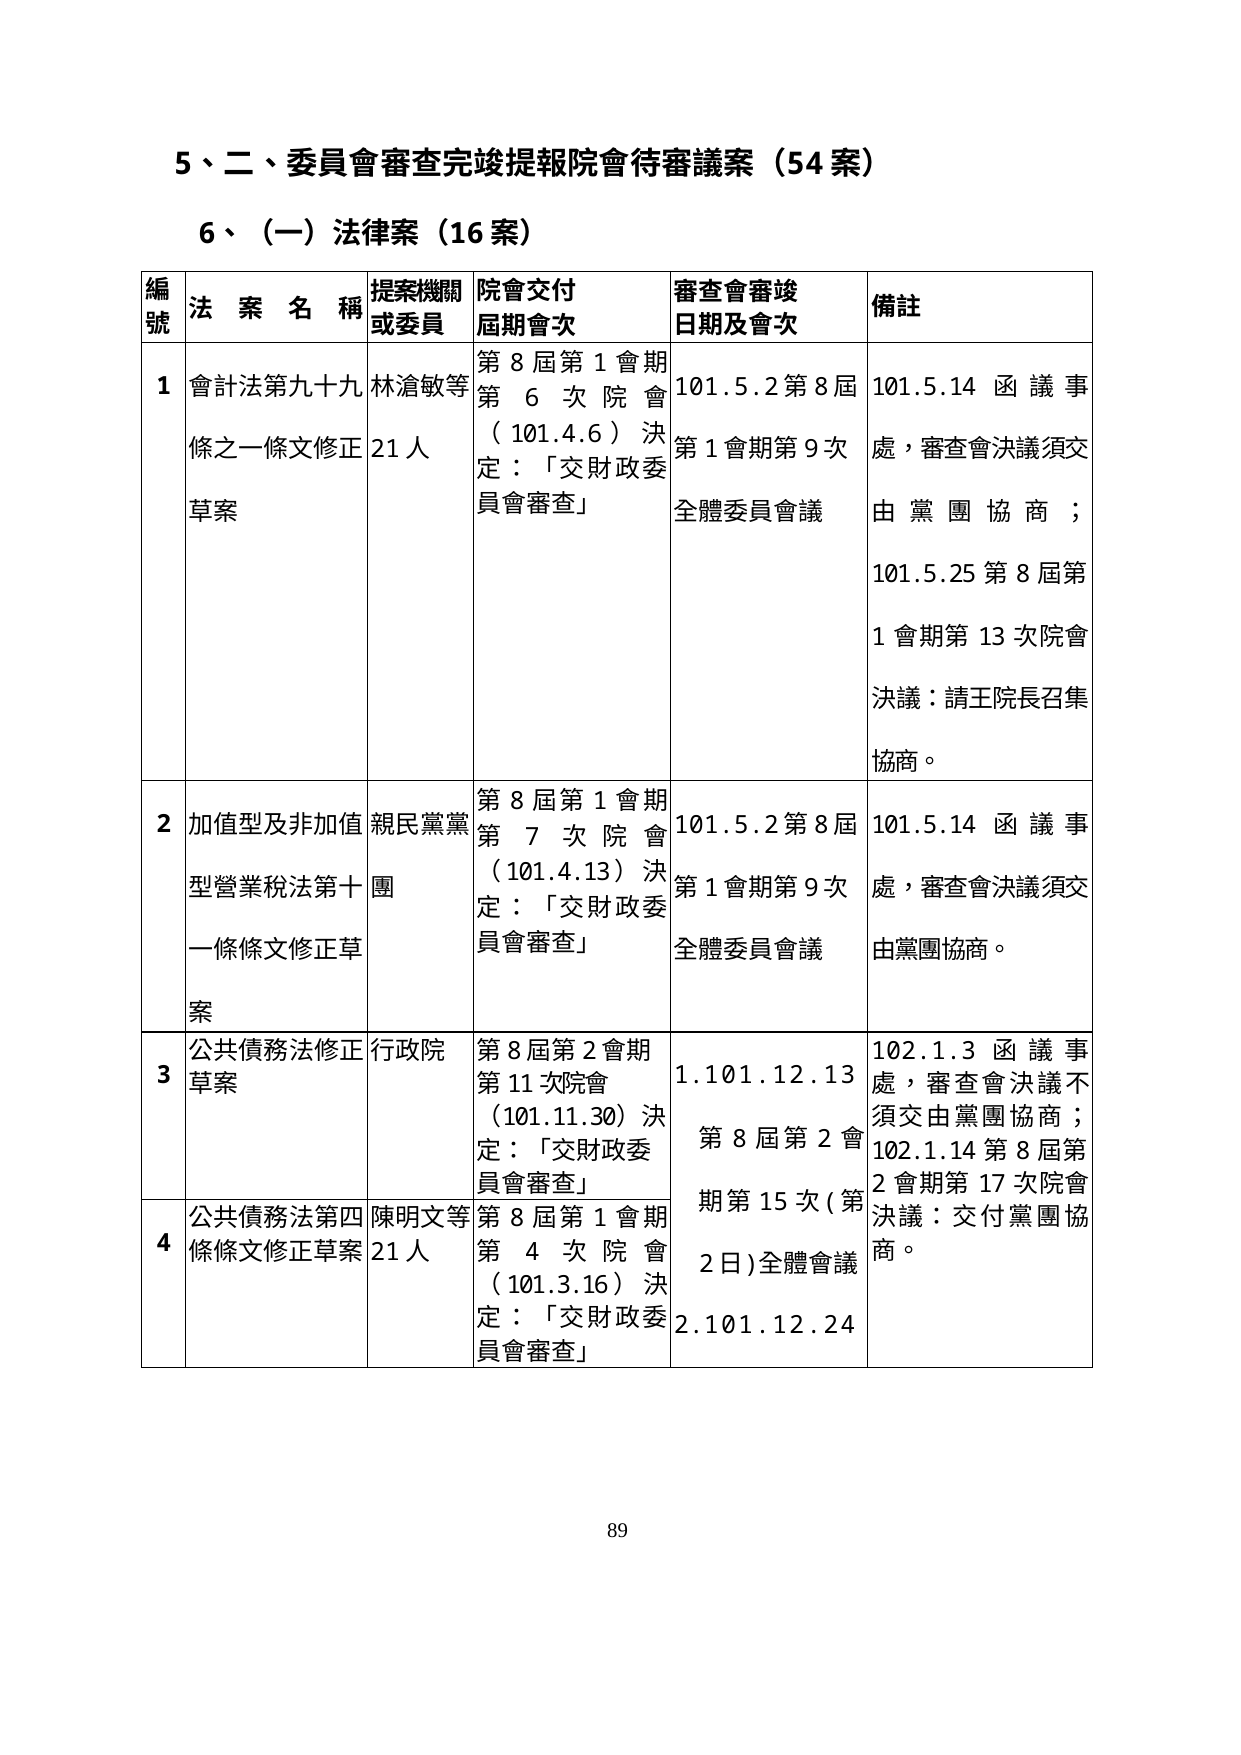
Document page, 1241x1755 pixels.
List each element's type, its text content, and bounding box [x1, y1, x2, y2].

table_header 編號 [142, 272, 185, 342]
table_cell 2 [142, 781, 185, 1031]
table_header 備註 [868, 272, 1092, 342]
table_header 法 案 名 稱 [186, 272, 367, 342]
table_cell 第8屆第1會期第4次院會（101.3.16）決定：「交財政委員會審查」 [474, 1200, 670, 1367]
table_cell 3 [142, 1033, 185, 1199]
table_header 提案機關 或委員 [368, 272, 473, 342]
table_cell 親民黨黨團 [368, 781, 473, 1031]
table_cell 加值型及非加值型營業稅法第十一條條文修正草案 [186, 781, 367, 1031]
table_cell 陳明文等21人 [368, 1200, 473, 1367]
table_cell 102.1.3函議事處，審查會決議不須交由黨團協商；102.1.14第8屆第2會期第17次院會決議：交付黨團協商。 [868, 1033, 1092, 1367]
table_cell 1 [142, 343, 185, 780]
table_cell 101.5.14函議事處，審查會決議須交由黨團協商。 [868, 781, 1092, 1031]
table_header 審查會審竣 日期及會次 [671, 272, 867, 342]
table_cell 1.101.12.13第8屆第2會期第15次(第2日)全體會議 2.101.12.24 [671, 1033, 867, 1367]
table_cell 4 [142, 1200, 185, 1367]
table_cell 公共債務法修正草案 [186, 1033, 367, 1199]
table_header 院會交付 屆期會次 [474, 272, 670, 342]
table_cell 會計法第九十九條之一條文修正草案 [186, 343, 367, 780]
table_cell 101.5.2第8屆第1會期第9次全體委員會議 [671, 781, 867, 1031]
table_cell 公共債務法第四條條文修正草案 [186, 1200, 367, 1367]
subtitle 二、委員會審查完竣提報院會待審議案（54案） [174, 133, 1131, 185]
subtitle （一）法律案（16案） [198, 202, 1131, 254]
table_cell 第8屆第1會期第7次院會（101.4.13）決定：「交財政委員會審查」 [474, 781, 670, 1031]
table_cell 林滄敏等21人 [368, 343, 473, 780]
table_cell 第8屆第2會期第11次院會（101.11.30）決定：「交財政委員會審查」 [474, 1033, 670, 1199]
table_cell 第8屆第1會期第6次院會（101.4.6）決定：「交財政委員會審查」 [474, 343, 670, 780]
table_cell 101.5.14函議事處，審查會決議須交由黨團協商；101.5.25第8屆第1會期第13次院會決議：請王院長召集協商。 [868, 343, 1092, 780]
table_cell 101.5.2第8屆第1會期第9次全體委員會議 [671, 343, 867, 780]
table_cell 行政院 [368, 1033, 473, 1199]
